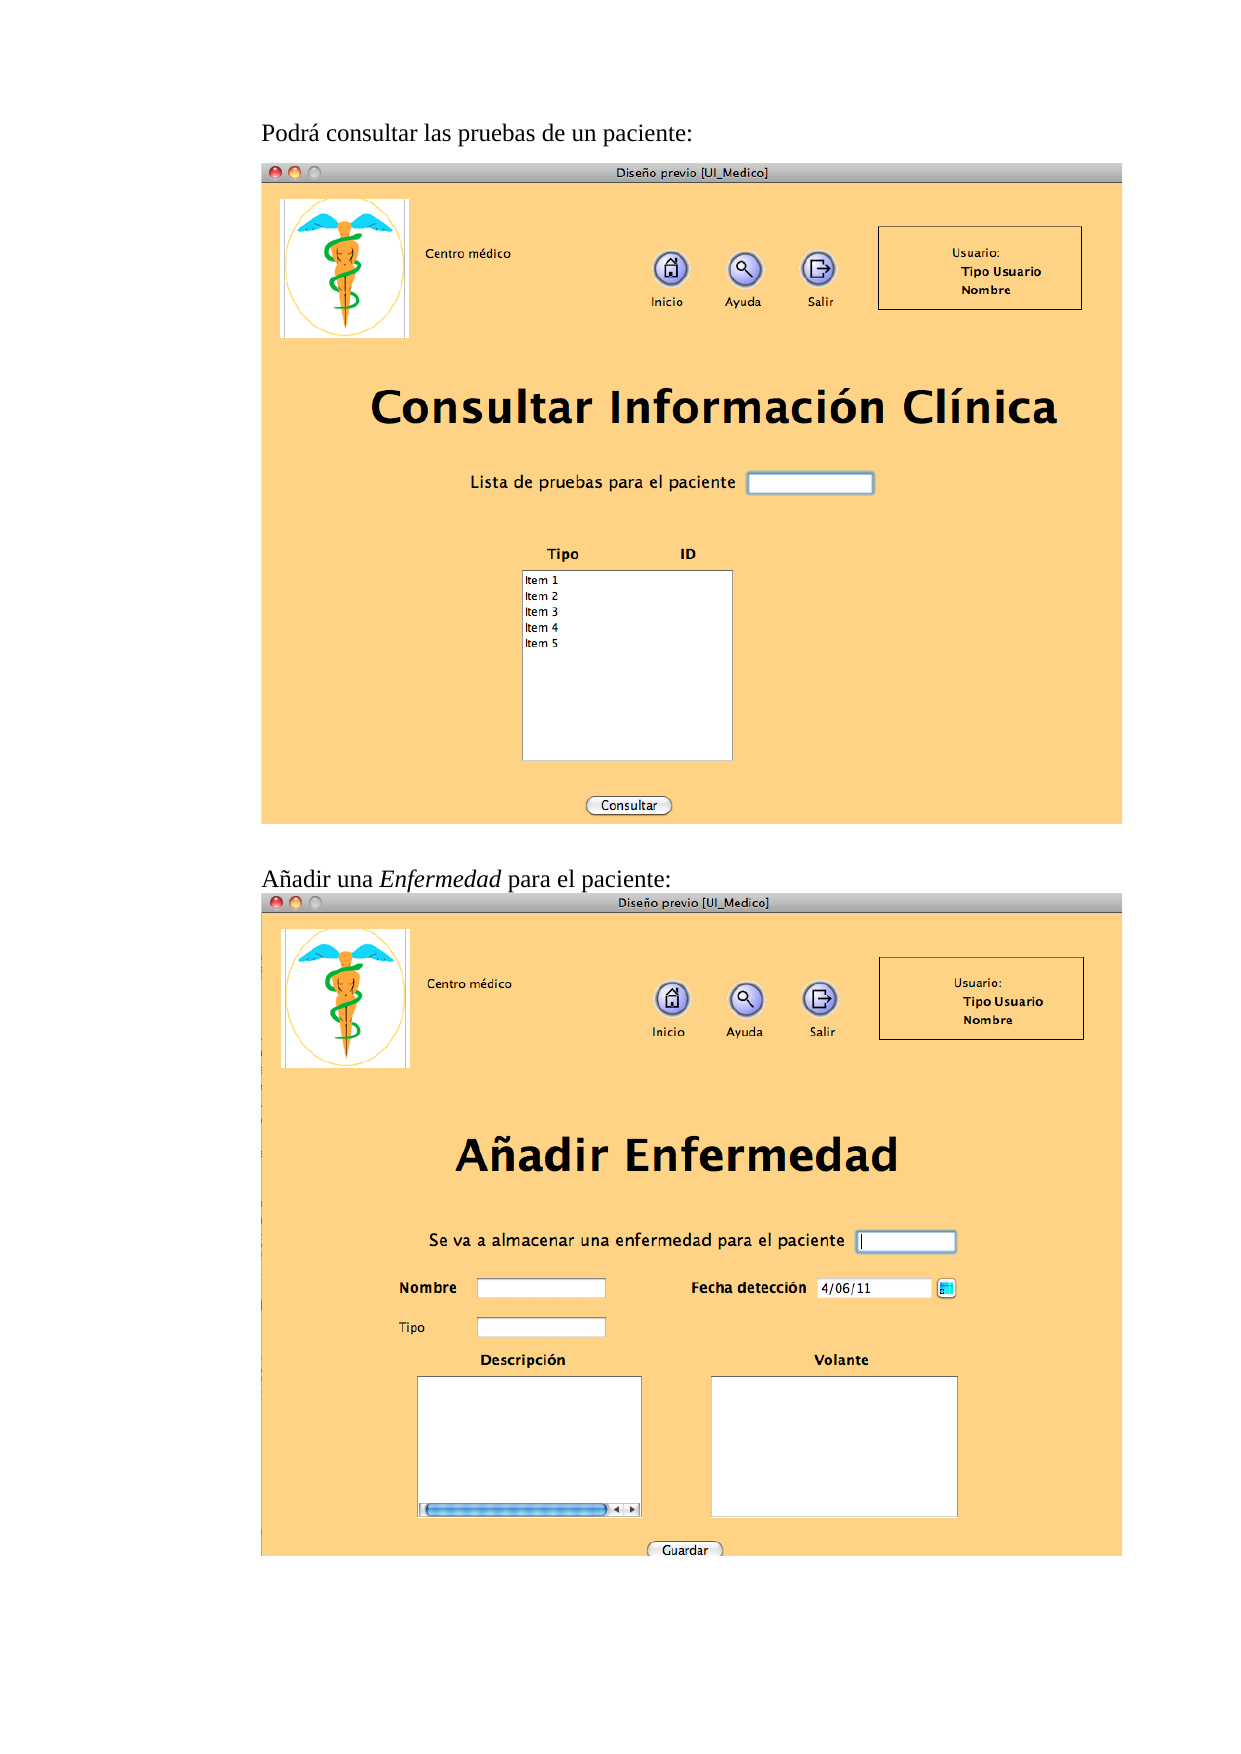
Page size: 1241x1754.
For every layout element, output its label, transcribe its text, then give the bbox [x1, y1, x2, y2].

picture [261, 893, 1123, 1556]
text Añadir una Enfermedad para el paciente: [261, 864, 1122, 893]
text Podrá consultar las pruebas de un paciente: [261, 118, 1122, 147]
picture [261, 163, 1123, 824]
